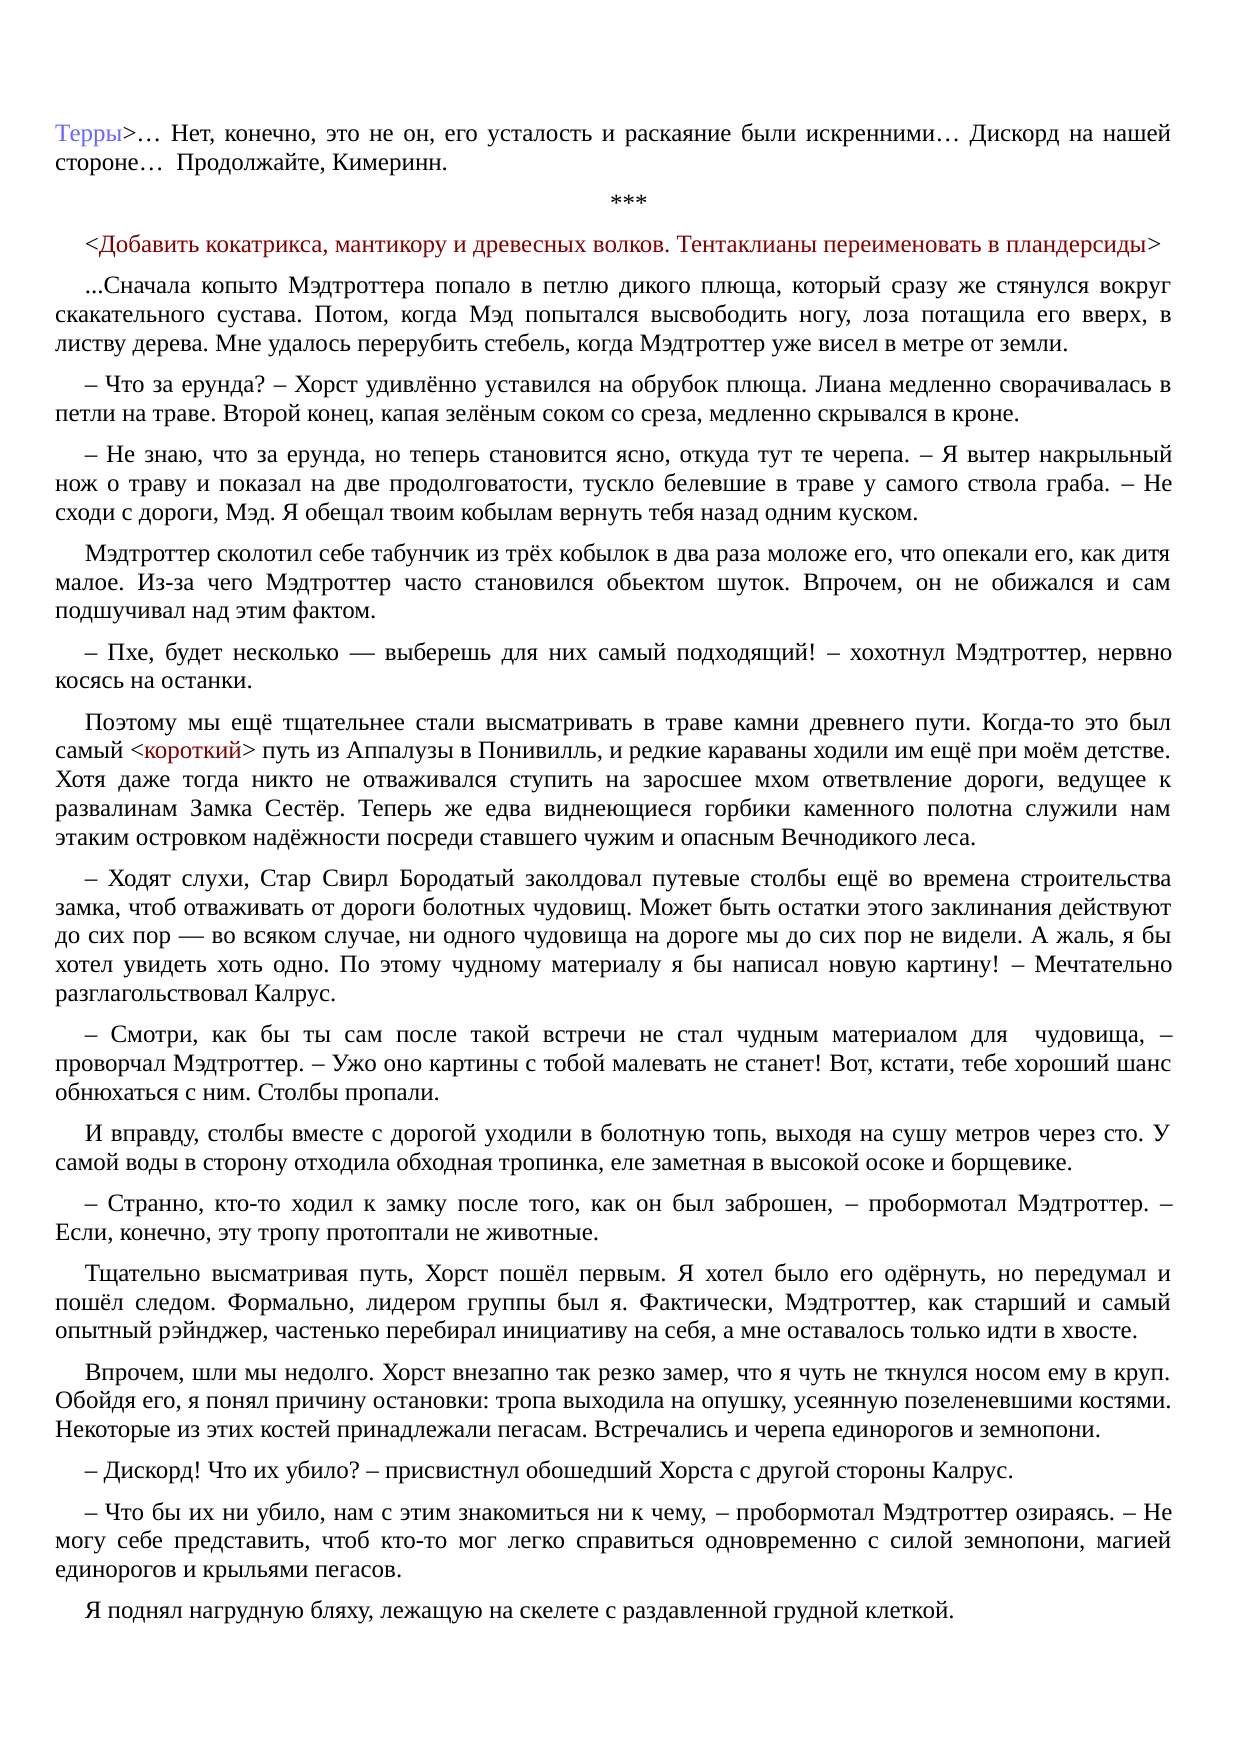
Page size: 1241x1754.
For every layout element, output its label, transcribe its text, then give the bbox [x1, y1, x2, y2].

text Мэдтроттер сколотил себе табунчик из трёх кобылок в два раза моложе его, что опекали его, как дитя малое. Из-за чего Мэдтроттер часто становился обьектом шуток. Впрочем, он не обижался и сам подшучивал над этим фактом. [55, 538, 1172, 624]
text – Пхе, будет несколько — выберешь для них самый подходящий! – хохотнул Мэдтроттер, нервно косясь на останки. [55, 637, 1172, 694]
text Впрочем, шли мы недолго. Хорст внезапно так резко замер, что я чуть не ткнулся носом ему в круп. Обойдя его, я понял причину остановки: тропа выходила на опушку, усеянную позеленевшими костями. Некоторые из этих костей принадлежали пегасам. Встречались и черепа единорогов и земнопони. [55, 1357, 1172, 1443]
text – Что за ерунда? – Хорст удивлённо уставился на обрубок плюща. Лиана медленно сворачивалась в петли на траве. Второй конец, капая зелёным соком со среза, медленно скрывался в кроне. [55, 369, 1172, 427]
text Я поднял нагрудную бляху, лежащую на скелете с раздавленной грудной клеткой. [55, 1596, 1172, 1624]
text Поэтому мы ещё тщательнее стали высматривать в траве камни древнего пути. Когда-то это был самый <короткий> путь из Аппалузы в Понивилль, и редкие караваны ходили им ещё при моём детстве. Хотя даже тогда никто не отваживался ступить на заросшее мхом ответвление дороги, ведущее к развалинам Замка Сестёр. Теперь же едва виднеющиеся горбики каменного полотна служили нам этаким островком надёжности посреди ставшего чужим и опасным Вечнодикого леса. [55, 707, 1172, 851]
text – Ходят слухи, Стар Cвирл Бородатый заколдовал путевые столбы ещё во времена строительства замка, чтоб отваживать от дороги болотных чудовищ. Может быть остатки этого заклинания действуют до сих пор — во всяком случае, ни одного чудовища на дороге мы до сих пор не видели. А жаль, я бы хотел увидеть хоть одно. По этому чудному материалу я бы написал новую картину! – Мечтательно разглагольствовал Калрус. [55, 863, 1172, 1007]
text <Добавить кокатрикса, мантикору и древесных волков. Тентаклианы переименовать в пландерсиды> [55, 229, 1172, 258]
text – Дискорд! Что их убило? – присвистнул обошедший Хорста с другой стороны Калрус. [55, 1456, 1172, 1484]
text Терры>… Нет, конечно, это не он, его усталость и раскаяние были искренними… Дискорд на нашей стороне… Продолжайте, Кимеринн. [55, 118, 1172, 176]
text И вправду, столбы вместе с дорогой уходили в болотную топь, выходя на сушу метров через сто. У самой воды в сторону отходила обходная тропинка, еле заметная в высокой осоке и борщевике. [55, 1118, 1172, 1176]
text – Смотри, как бы ты сам после такой встречи не стал чудным материалом для чудовища, – проворчал Мэдтроттер. – Ужо оно картины с тобой малевать не станет! Вот, кстати, тебе хороший шанс обнюхаться с ним. Столбы пропали. [55, 1019, 1172, 1106]
text – Что бы их ни убило, нам с этим знакомиться ни к чему, – пробормотал Мэдтроттер озираясь. – Не могу себе представить, чтоб кто-то мог легко справиться одновременно с силой земнопони, магией единорогов и крыльями пегасов. [55, 1497, 1172, 1583]
text – Не знаю, что за ерунда, но теперь становится ясно, откуда тут те черепа. – Я вытер накрыльный нож о траву и показал на две продолговатости, тускло белевшие в траве у самого ствола граба. – Не сходи с дороги, Мэд. Я обещал твоим кобылам вернуть тебя назад одним куском. [55, 439, 1172, 526]
text ...Сначала копыто Мэдтроттера попало в петлю дикого плюща, который сразу же стянулся вокруг скакательного сустава. Потом, когда Мэд попытался высвободить ногу, лоза потащила его вверх, в листву дерева. Мне удалось перерубить стебель, когда Мэдтроттер уже висел в метре от земли. [55, 271, 1172, 357]
text Тщательно высматривая путь, Хорст пошёл первым. Я хотел было его одёрнуть, но передумал и пошёл следом. Формально, лидером группы был я. Фактически, Мэдтроттер, как старший и самый опытный рэйнджер, частенько перебирал инициативу на себя, а мне оставалось только идти в хвосте. [55, 1258, 1172, 1344]
text *** [55, 188, 1172, 217]
text – Странно, кто-то ходил к замку после того, как он был заброшен, – пробормотал Мэдтроттер. – Если, конечно, эту тропу протоптали не животные. [55, 1188, 1172, 1246]
